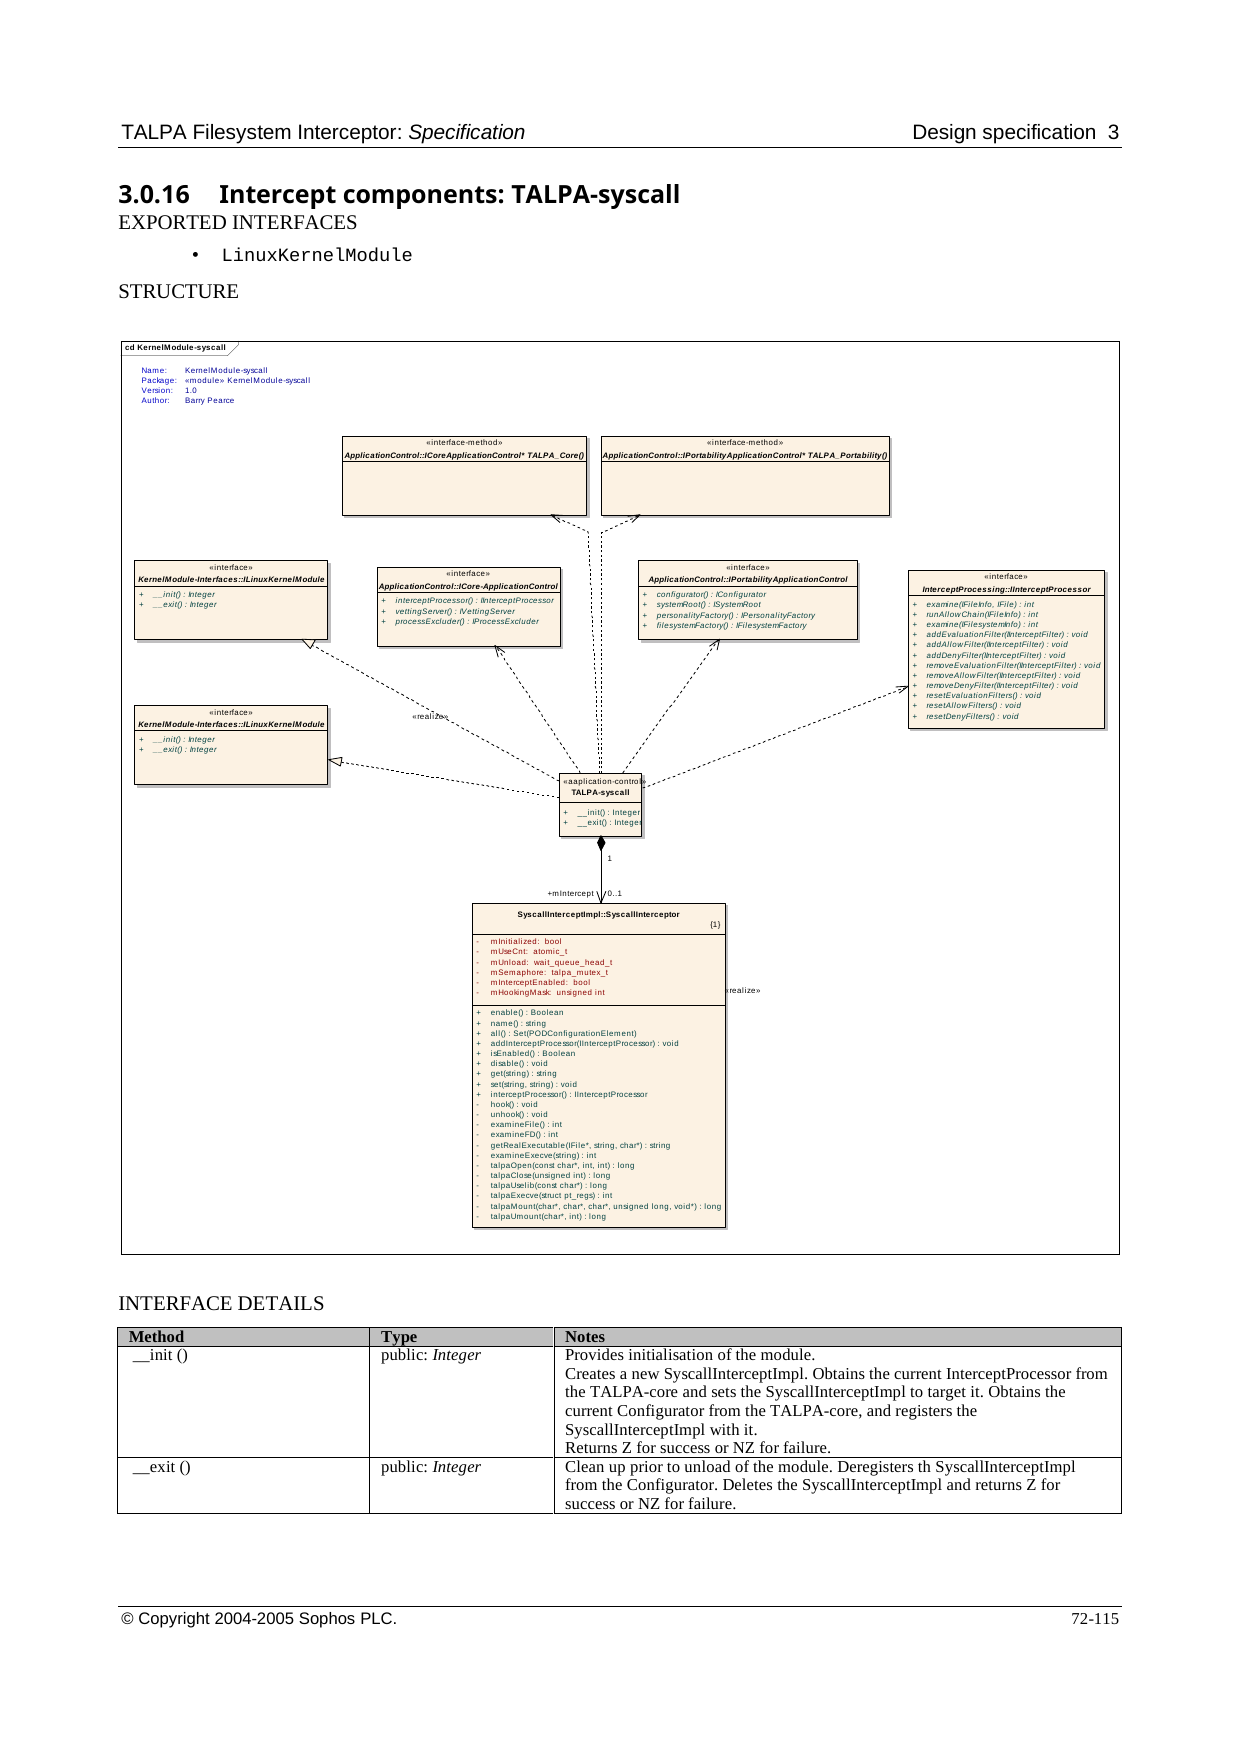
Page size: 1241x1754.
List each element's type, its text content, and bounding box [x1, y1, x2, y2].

text INTERFACE DETAILS [118, 1292, 1122, 1314]
table_cell Clean up prior to unload of the module. Deregisters th SyscallInterceptImpl from the Configurator. Deletes the SyscallInterceptImpl and returns Z for success or NZ for failure. [555, 1458, 1121, 1513]
table_cell __init () [118, 1347, 369, 1457]
table_cell __exit () [118, 1458, 369, 1513]
table_header Method [118, 1328, 369, 1346]
table_header Notes [555, 1328, 1121, 1346]
subtitle Intercept components: TALPA-syscall [118, 177, 1122, 211]
table_cell Provides initialisation of the module. Creates a new SyscallInterceptImpl. Obtains the current InterceptProcessor from the TALPA-core and sets the SyscallInterceptImpl to target it. Obtains the current Configurator from the TALPA-core, and registers the SyscallInterceptImpl with it. Returns Z for success or NZ for failure. [555, 1347, 1121, 1457]
table_cell public: Integer [370, 1347, 553, 1457]
list LinuxKernelModule [192, 246, 1122, 267]
table_cell public: Integer [370, 1458, 553, 1513]
text STRUCTURE [118, 280, 1122, 303]
table_header Type [370, 1328, 553, 1346]
text EXPORTED INTERFACES [118, 211, 1122, 234]
